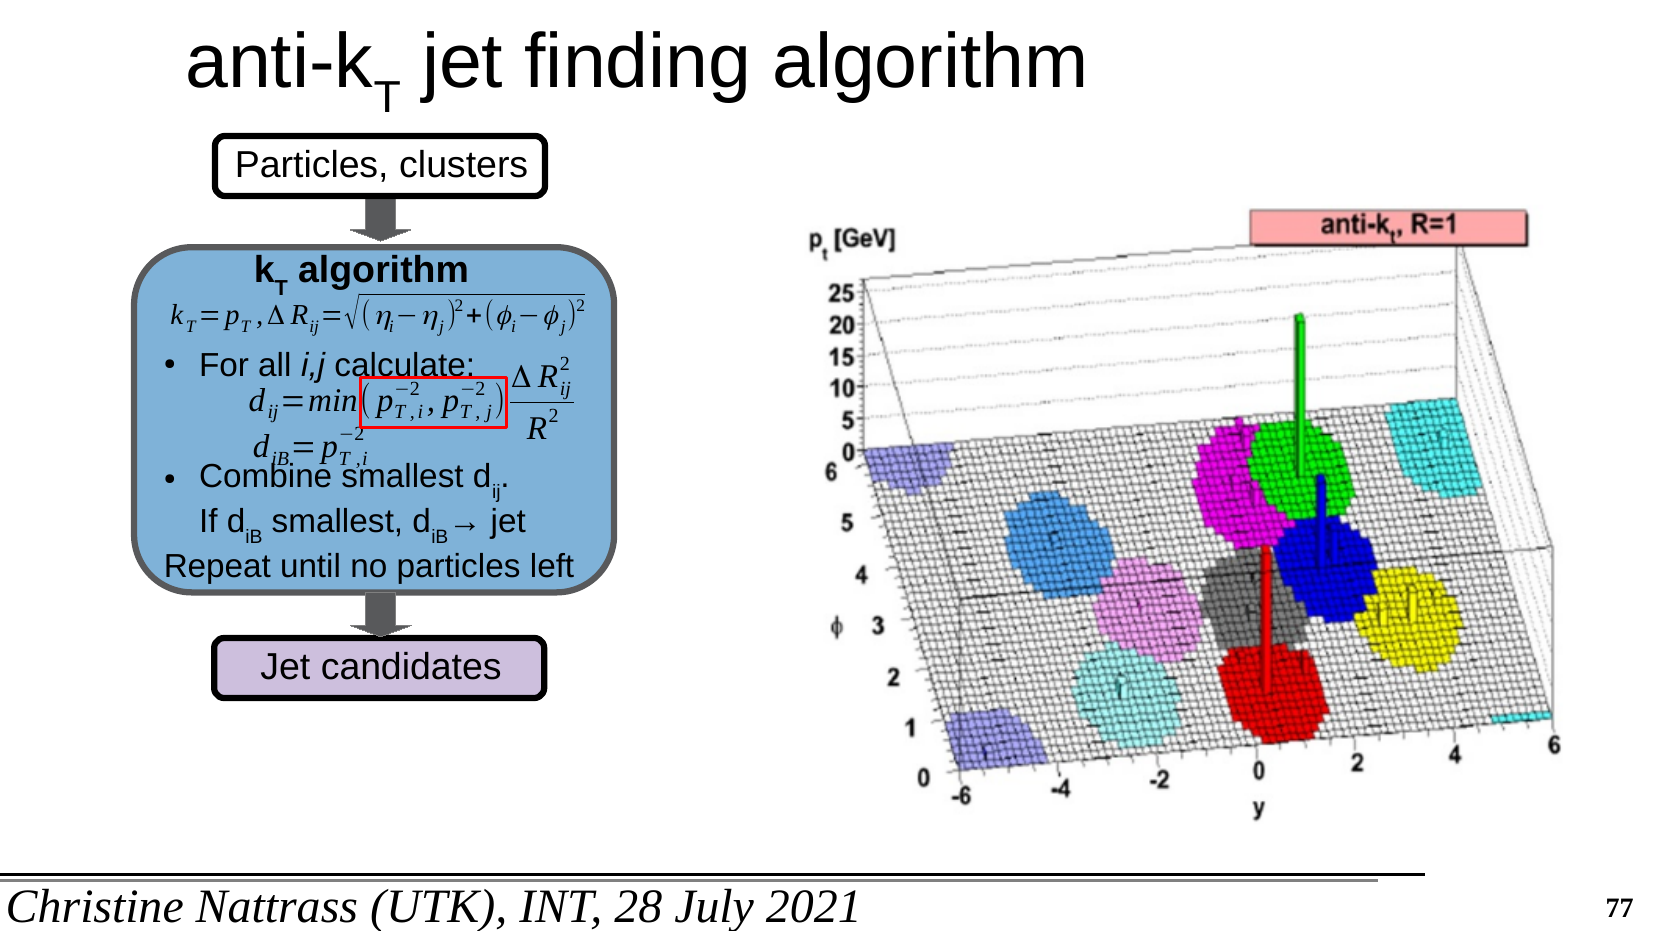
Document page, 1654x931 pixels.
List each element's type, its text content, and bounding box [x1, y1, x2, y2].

text_box [350, 200, 411, 242]
text_box For all i,j calculate: Combine smallest dij. If diB smallest, diB→ jet Repeat until no particles left [149, 339, 630, 593]
text_box [350, 592, 412, 637]
picture [804, 204, 1564, 825]
chart [164, 292, 592, 336]
title anti-kT jet finding algorithm [0, 13, 1276, 127]
text_box Particles, clusters [216, 135, 547, 193]
text_box kT algorithm [239, 241, 534, 308]
chart [242, 353, 582, 470]
text_box [217, 695, 541, 699]
text_box [134, 247, 615, 574]
text_box Jet candidates [215, 637, 546, 695]
